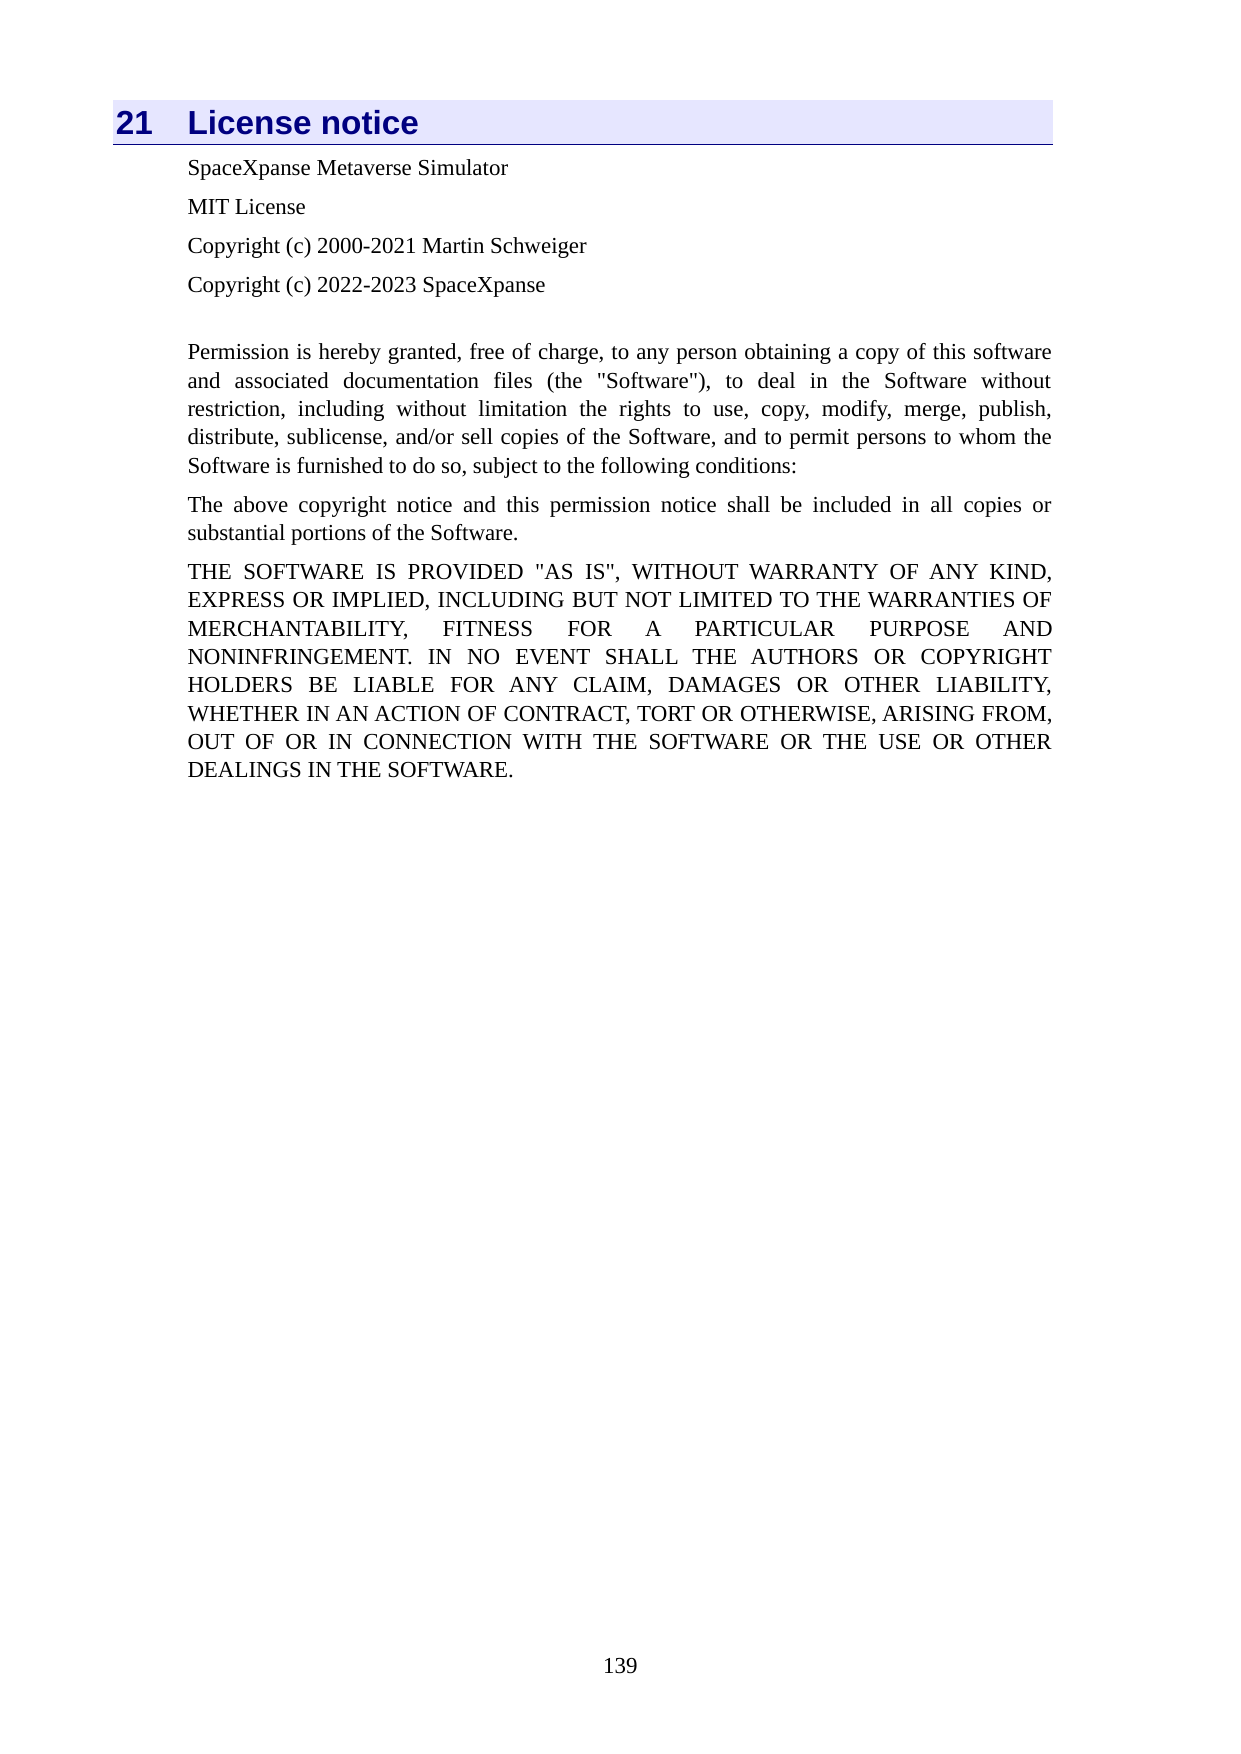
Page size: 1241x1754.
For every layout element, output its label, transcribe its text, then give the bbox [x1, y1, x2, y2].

text Permission is hereby granted, free of charge, to any person obtaining a copy of this software and associated documentation files (the "Software"), to deal in the Software without restriction, including without limitation the rights to use, copy, modify, merge, publish, distribute, sublicense, and/or sell copies of the Software, and to permit persons to whom the Software is furnished to do so, subject to the following conditions: [187, 337, 1053, 479]
text THE SOFTWARE IS PROVIDED "AS IS", WITHOUT WARRANTY OF ANY KIND, EXPRESS OR IMPLIED, INCLUDING BUT NOT LIMITED TO THE WARRANTIES OF MERCHANTABILITY, FITNESS FOR A PARTICULAR PURPOSE AND NONINFRINGEMENT. IN NO EVENT SHALL THE AUTHORS OR COPYRIGHT HOLDERS BE LIABLE FOR ANY CLAIM, DAMAGES OR OTHER LIABILITY, WHETHER IN AN ACTION OF CONTRACT, TORT OR OTHERWISE, ARISING FROM, OUT OF OR IN CONNECTION WITH THE SOFTWARE OR THE USE OR OTHER DEALINGS IN THE SOFTWARE. [187, 557, 1053, 783]
text Copyright (c) 2022-2023 SpaceXpanse [187, 270, 1053, 298]
subtitle License notice [113, 100, 1053, 144]
text The above copyright notice and this permission notice shall be included in all copies or substantial portions of the Software. [187, 489, 1053, 546]
text Copyright (c) 2000-2021 Martin Schweiger [187, 231, 1053, 259]
text SpaceXpanse Metaverse Simulator [187, 153, 1053, 181]
text MIT License [187, 192, 1053, 220]
